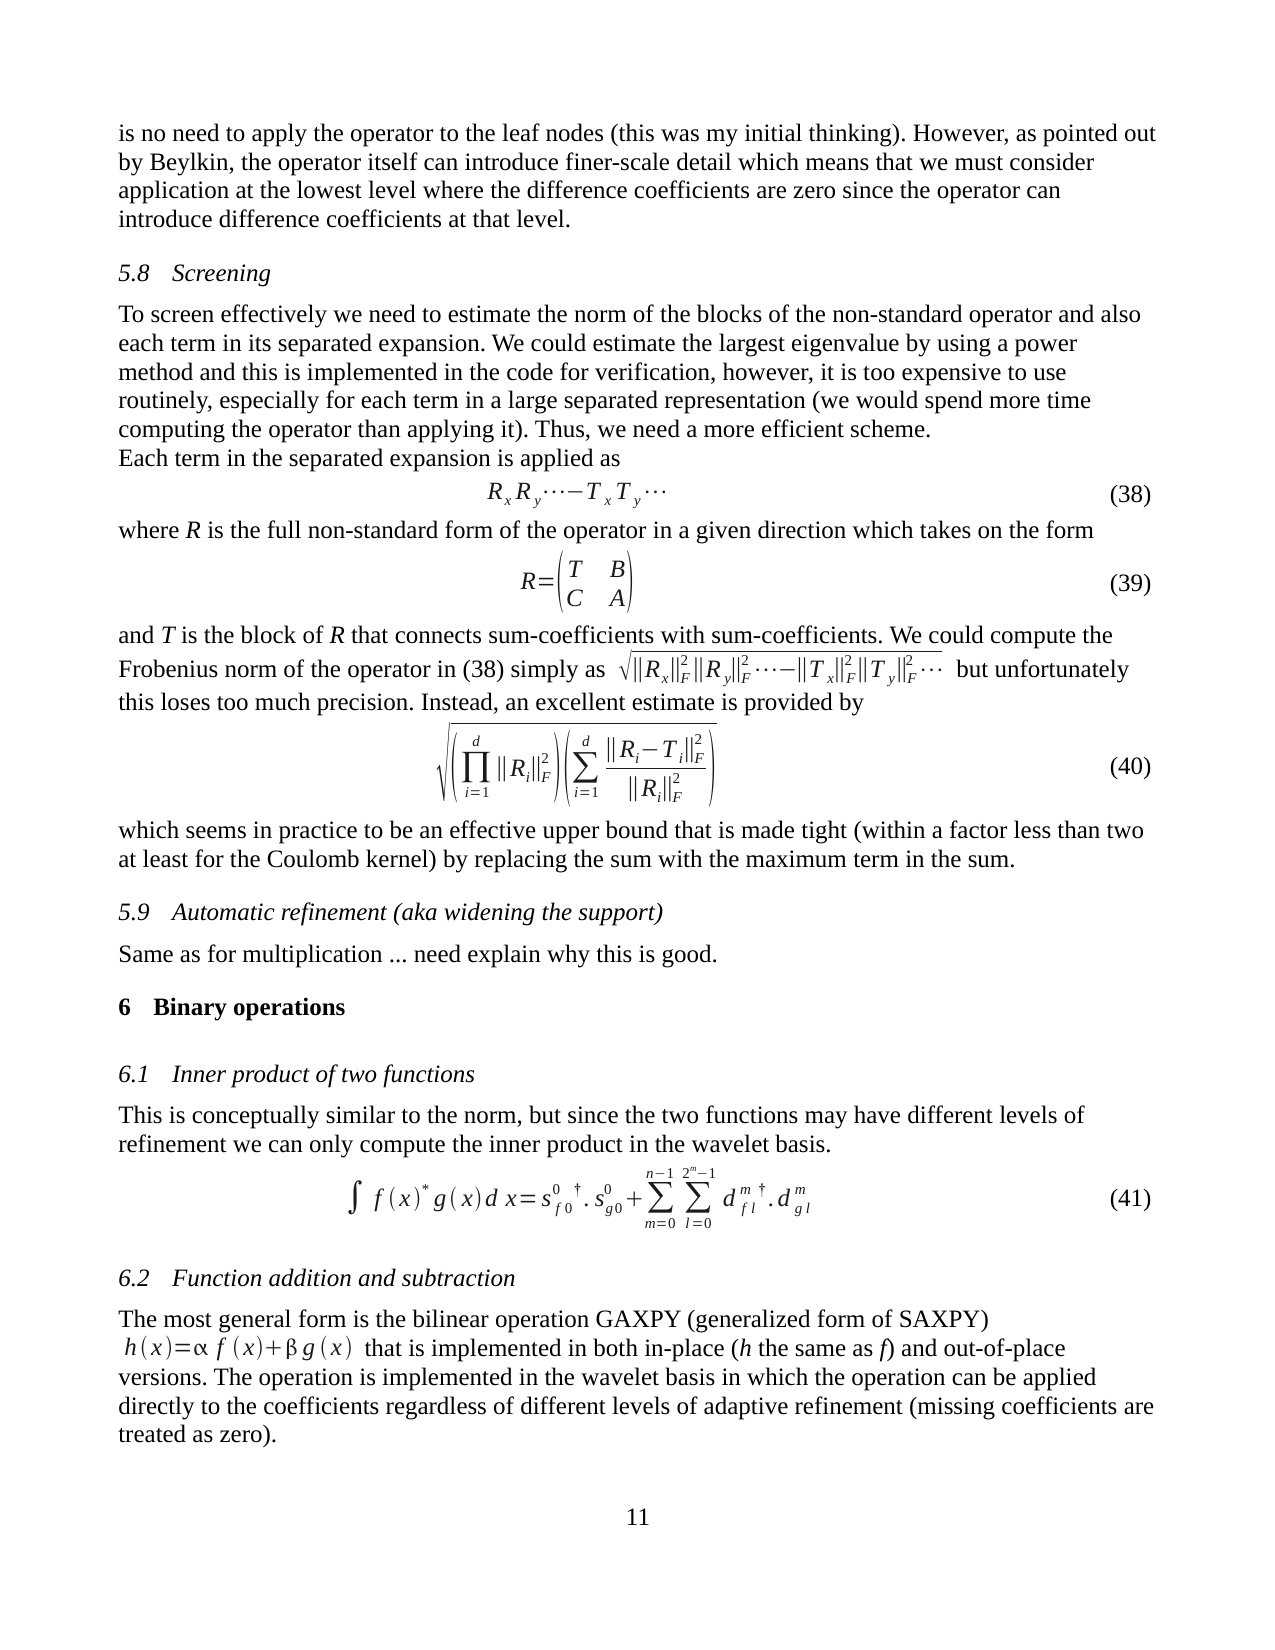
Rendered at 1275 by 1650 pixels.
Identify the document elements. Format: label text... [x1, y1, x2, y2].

text The most general form is the bilinear operation GAXPY (generalized form of SAXPY) that is implemented in both in-place (h the same as f) and out-of-place versions. The operation is implemented in the wavelet basis in which the operation can be applied directly to the coefficients regardless of different levels of adaptive refinement (missing coefficients are treated as zero). [118, 1304, 1157, 1448]
table_header (41) [1041, 1158, 1157, 1238]
table_header [118, 716, 1041, 815]
table_header [118, 1158, 1041, 1238]
subtitle Binary operations [118, 992, 1157, 1021]
subtitle Function addition and subtraction [118, 1263, 1157, 1292]
text is no need to apply the operator to the leaf nodes (this was my initial thinking). However, as pointed out by Beylkin, the operator itself can introduce finer-scale detail which means that we must consider application at the lowest level where the difference coefficients are zero since the operator can introduce difference coefficients at that level. [118, 118, 1157, 233]
subtitle Screening [118, 258, 1157, 287]
table_header (38) [1041, 472, 1157, 515]
table_header (39) [1041, 544, 1157, 621]
subtitle Automatic refinement (aka widening the support) [118, 897, 1157, 926]
text This is conceptually similar to the norm, but since the two functions may have different levels of refinement we can only compute the inner product in the wavelet basis. [118, 1100, 1157, 1157]
table_header [118, 472, 1041, 515]
text Each term in the separated expansion is applied as [118, 443, 1157, 472]
text where R is the full non-standard form of the operator in a given direction which takes on the form [118, 515, 1157, 543]
text To screen effectively we need to estimate the norm of the blocks of the non-standard operator and also each term in its separated expansion. We could estimate the largest eigenvalue by using a power method and this is implemented in the code for verification, however, it is too expensive to use routinely, especially for each term in a large separated representation (we would spend more time computing the operator than applying it). Thus, we need a more efficient scheme. [118, 299, 1157, 443]
table_header (40) [1041, 716, 1157, 815]
subtitle Inner product of two functions [118, 1059, 1157, 1087]
text Same as for multiplication ... need explain why this is good. [118, 939, 1157, 967]
text and T is the block of R that connects sum-coefficients with sum-coefficients. We could compute the Frobenius norm of the operator in (38) simply as but unfortunately this loses too much precision. Instead, an excellent estimate is provided by [118, 621, 1157, 716]
table_header [118, 544, 1041, 621]
text which seems in practice to be an effective upper bound that is made tight (within a factor less than two at least for the Coulomb kernel) by replacing the sum with the maximum term in the sum. [118, 815, 1157, 872]
